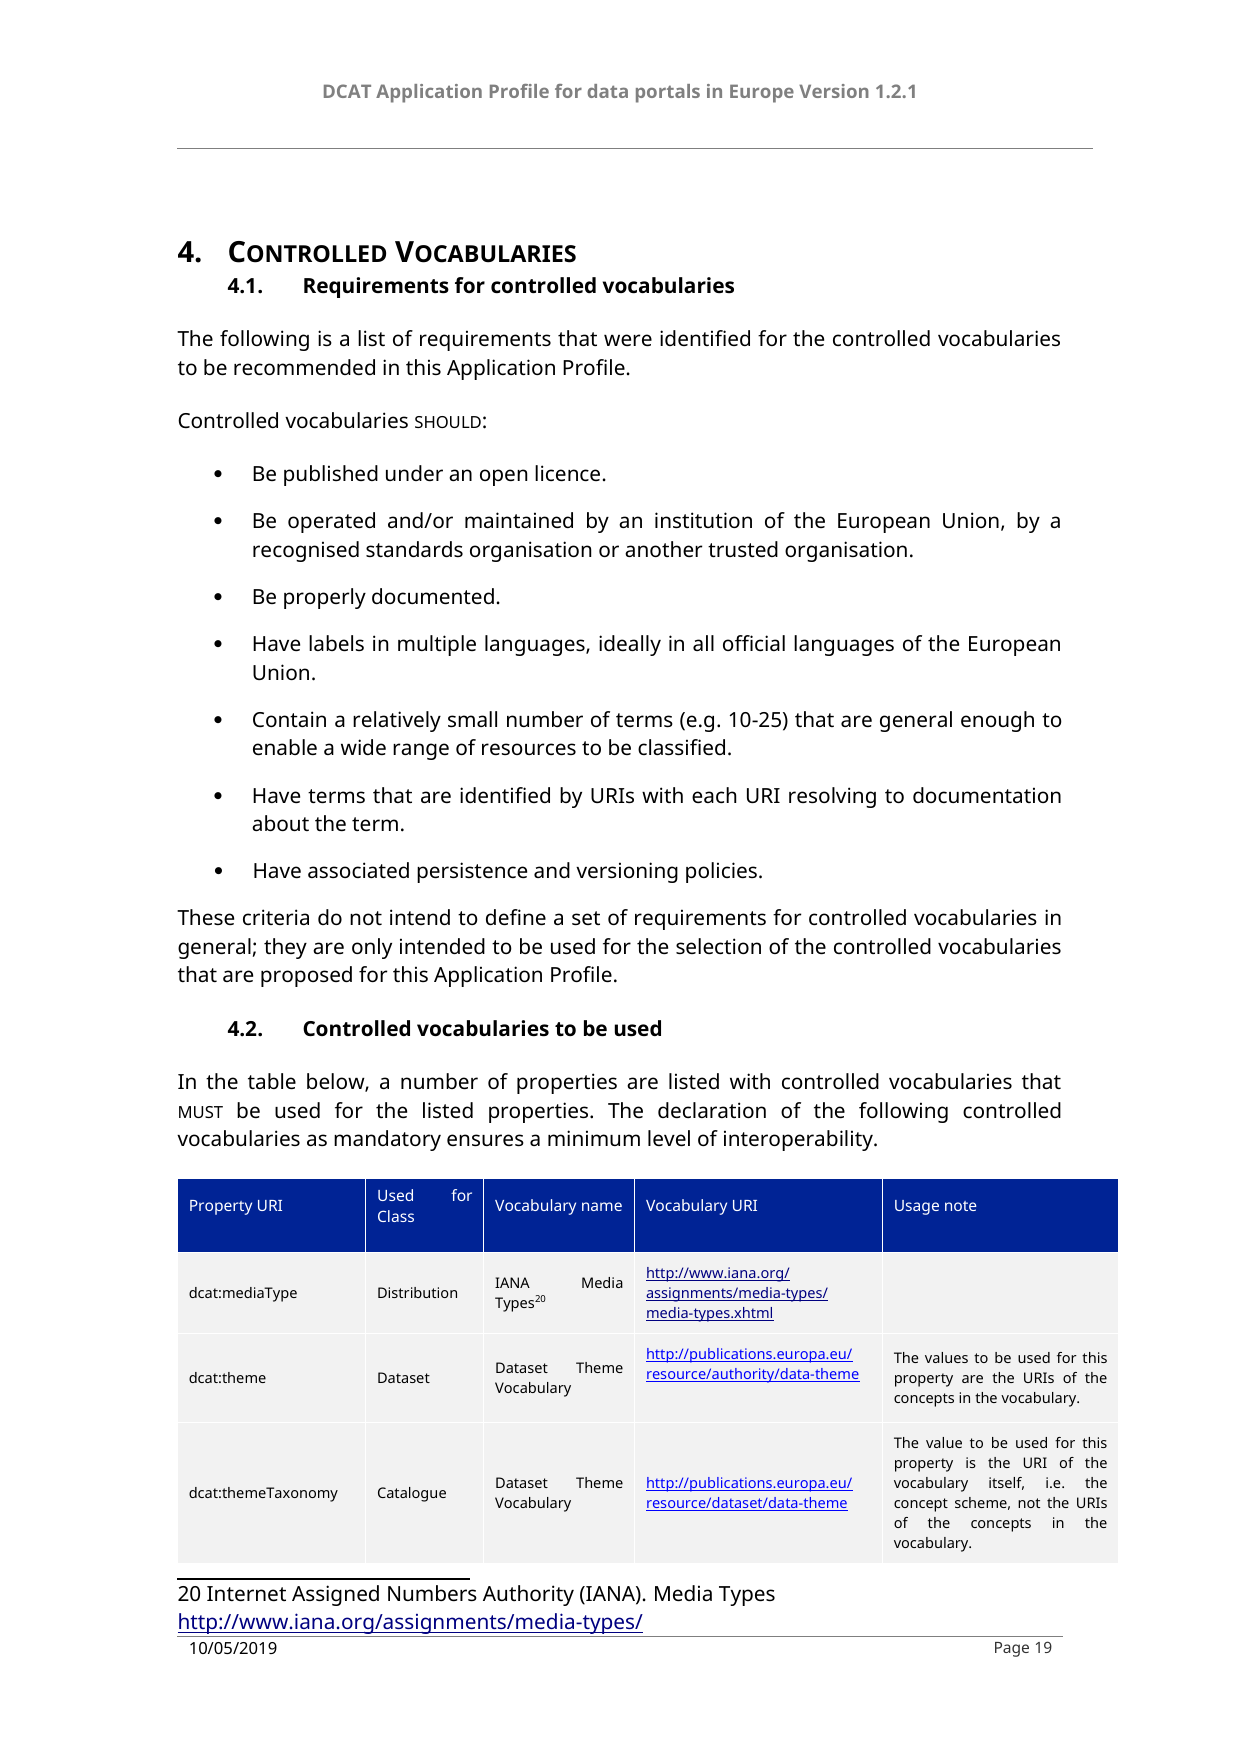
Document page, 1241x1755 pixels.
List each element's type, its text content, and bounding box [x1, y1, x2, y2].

table_header Property URI [178, 1179, 365, 1252]
list Have labels in multiple languages, ideally in all official languages of the European Union. [214, 629, 1063, 686]
table_header Vocabulary name [484, 1179, 634, 1252]
table_cell Dataset [366, 1334, 483, 1422]
table_cell http://www.iana.org/assignments/media-types/media-types.xhtml [635, 1253, 882, 1333]
table_header Vocabulary URI [635, 1179, 882, 1252]
list Be operated and/or maintained by an institution of the European Union, by a recognised standards organisation or another trusted organisation. [214, 507, 1063, 563]
list Be published under an open licence. [214, 459, 1063, 488]
subtitle Controlled vocabularies to be used [227, 1014, 1063, 1042]
table_cell dcat:mediaType [178, 1253, 365, 1333]
table_cell http://publications.europa.eu/resource/dataset/data-theme [635, 1423, 882, 1563]
list Be properly documented. [214, 582, 1063, 611]
table_cell IANA Media Types [484, 1253, 634, 1333]
table_cell The values to be used for this property are the URIs of the concepts in the vocabulary. [883, 1334, 1118, 1422]
subtitle Controlled Vocabularies [177, 231, 1063, 271]
text These criteria do not intend to define a set of requirements for controlled vocabularies in general; they are only intended to be used for the selection of the controlled vocabularies that are proposed for this Application Profile. [177, 903, 1063, 989]
text In the table below, a number of properties are listed with controlled vocabularies that must be used for the listed properties. The declaration of the following controlled vocabularies as mandatory ensures a minimum level of interoperability. [177, 1067, 1063, 1153]
table_cell The value to be used for this property is the URI of the vocabulary itself, i.e. the concept scheme, not the URIs of the concepts in the vocabulary. [883, 1423, 1118, 1563]
table_header Usage note [883, 1179, 1118, 1252]
list Have associated persistence and versioning policies. [215, 856, 1063, 885]
table_cell dcat:theme [178, 1334, 365, 1422]
table_header Used for Class [366, 1179, 483, 1252]
table_cell Distribution [366, 1253, 483, 1333]
table_cell [883, 1253, 1118, 1333]
table_cell Dataset Theme Vocabulary [484, 1423, 634, 1563]
list Have terms that are identified by URIs with each URI resolving to documentation about the term. [214, 781, 1063, 838]
table_cell http://publications.europa.eu/resource/authority/data-theme [635, 1334, 882, 1422]
text The following is a list of requirements that were identified for the controlled vocabularies to be recommended in this Application Profile. [177, 324, 1063, 381]
table_cell Dataset Theme Vocabulary [484, 1334, 634, 1422]
text Controlled vocabularies should: [177, 406, 1063, 434]
table_cell Catalogue [366, 1423, 483, 1563]
table_cell dcat:themeTaxonomy [178, 1423, 365, 1563]
list Contain a relatively small number of terms (e.g. 10-25) that are general enough to enable a wide range of resources to be classified. [214, 705, 1063, 762]
subtitle Requirements for controlled vocabularies [227, 271, 1063, 299]
